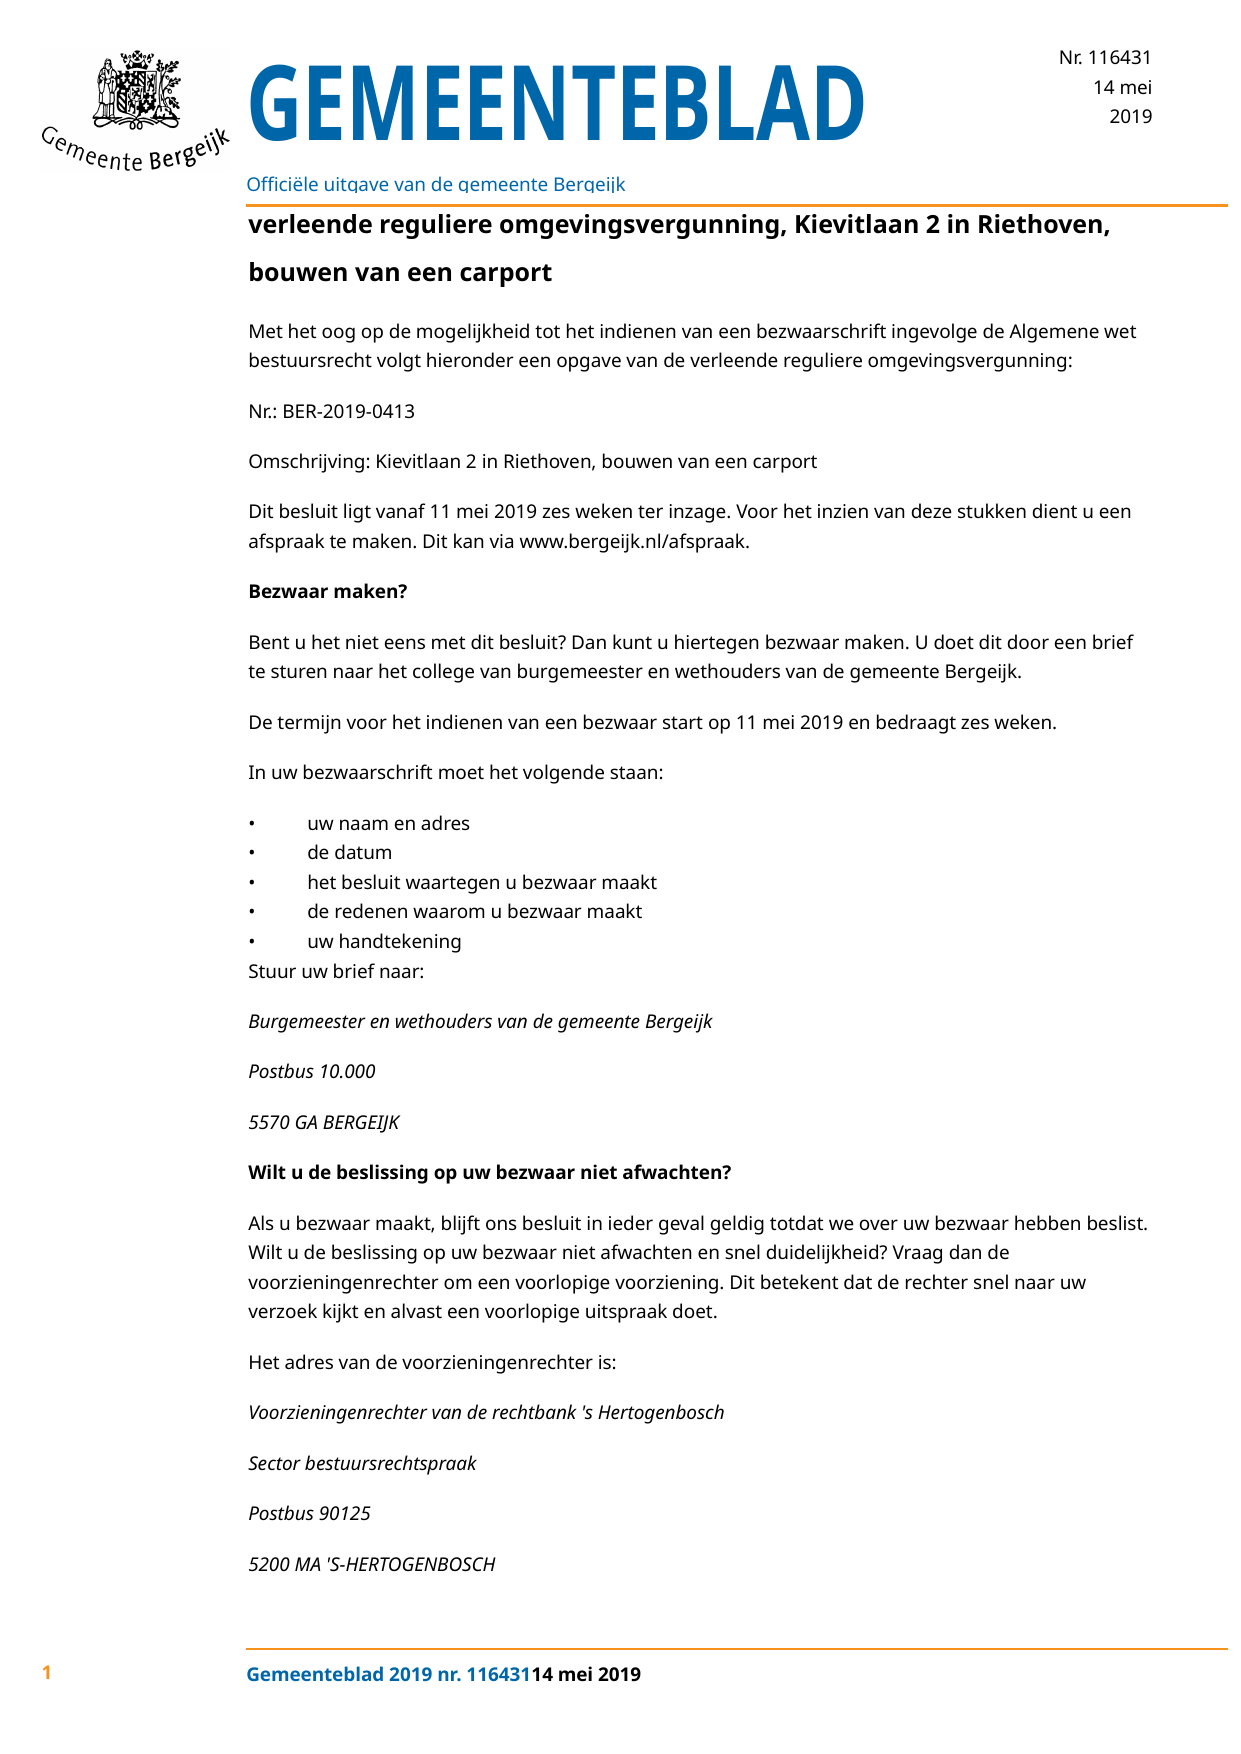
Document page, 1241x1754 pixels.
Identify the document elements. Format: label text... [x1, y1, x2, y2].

text Bent u het niet eens met dit besluit? Dan kunt u hiertegen bezwaar maken. U doet dit door een brief te sturen naar het college van burgemeester en wethouders van de gemeente Bergeijk. [248, 629, 1152, 684]
text Wilt u de beslissing op uw bezwaar niet afwachten? [248, 1159, 1152, 1185]
text Bezwaar maken? [248, 579, 1152, 604]
text Postbus 90125 [248, 1500, 1152, 1526]
text Nr.: BER-2019-0413 [248, 398, 1152, 424]
picture [41, 47, 231, 172]
text Postbus 10.000 [248, 1059, 1152, 1084]
text 5570 GA BERGEIJK [248, 1109, 1152, 1135]
text Dit besluit ligt vanaf 11 mei 2019 zes weken ter inzage. Voor het inzien van deze stukken dient u een afspraak te maken. Dit kan via www.bergeijk.nl/afspraak. [248, 499, 1152, 554]
text In uw bezwaarschrift moet het volgende staan: [248, 759, 1152, 785]
text 5200 MA 'S-HERTOGENBOSCH [248, 1551, 1152, 1577]
text Het adres van de voorzieningenrechter is: [248, 1349, 1152, 1375]
text Voorzieningenrechter van de rechtbank 's Hertogenbosch [248, 1399, 1152, 1425]
list de datum [248, 839, 1152, 865]
text Sector bestuursrechtspraak [248, 1450, 1152, 1476]
list de redenen waarom u bezwaar maakt [248, 899, 1152, 924]
list uw handtekening [248, 928, 1152, 954]
text verleende reguliere omgevingsvergunning, Kievitlaan 2 in Riethoven, bouwen van een carport [248, 207, 1152, 288]
list uw naam en adres [248, 810, 1152, 836]
text De termijn voor het indienen van een bezwaar start op 11 mei 2019 en bedraagt zes weken. [248, 709, 1152, 735]
list het besluit waartegen u bezwaar maakt [248, 869, 1152, 895]
text Als u bezwaar maakt, blijft ons besluit in ieder geval geldig totdat we over uw bezwaar hebben beslist. Wilt u de beslissing op uw bezwaar niet afwachten en snel duidelijkheid? Vraag dan de voorzieningenrechter om een voorlopige voorziening. Dit betekent dat de rechter snel naar uw verzoek kijkt en alvast een voorlopige uitspraak doet. [248, 1210, 1152, 1324]
text Burgemeester en wethouders van de gemeente Bergeijk [248, 1008, 1152, 1034]
text Omschrijving: Kievitlaan 2 in Riethoven, bouwen van een carport [248, 448, 1152, 474]
text Met het oog op de mogelijkheid tot het indienen van een bezwaarschrift ingevolge de Algemene wet bestuursrecht volgt hieronder een opgave van de verleende reguliere omgevingsvergunning: [248, 318, 1152, 373]
text Stuur uw brief naar: [248, 958, 1152, 984]
